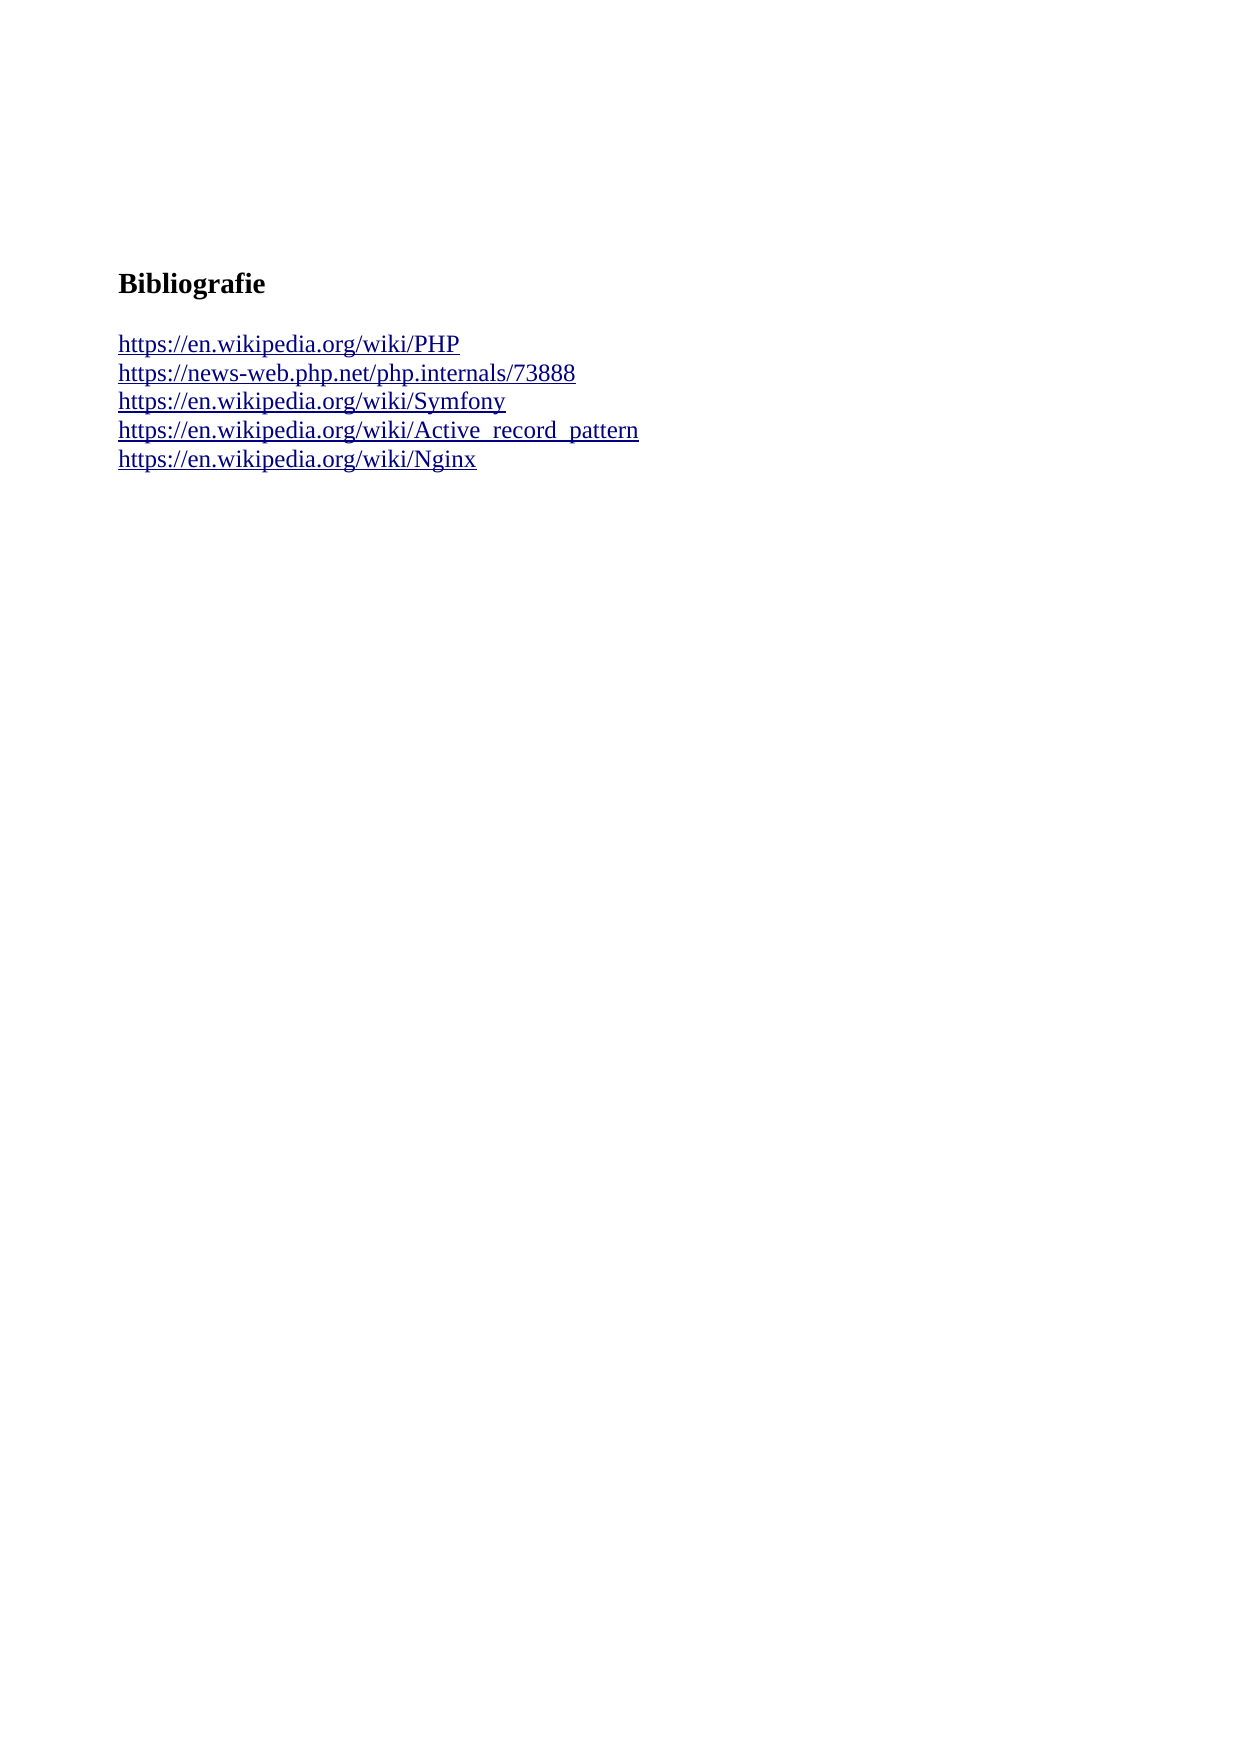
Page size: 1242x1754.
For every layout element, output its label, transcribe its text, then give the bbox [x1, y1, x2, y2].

text https://en.wikipedia.org/wiki/PHP [118, 329, 1124, 358]
text https://en.wikipedia.org/wiki/Nginx [118, 444, 1124, 473]
text Bibliografie [118, 267, 1124, 300]
text https://en.wikipedia.org/wiki/Active_record_pattern [118, 415, 1124, 444]
text https://news-web.php.net/php.internals/73888 [118, 358, 1124, 386]
text https://en.wikipedia.org/wiki/Symfony [118, 386, 1124, 415]
